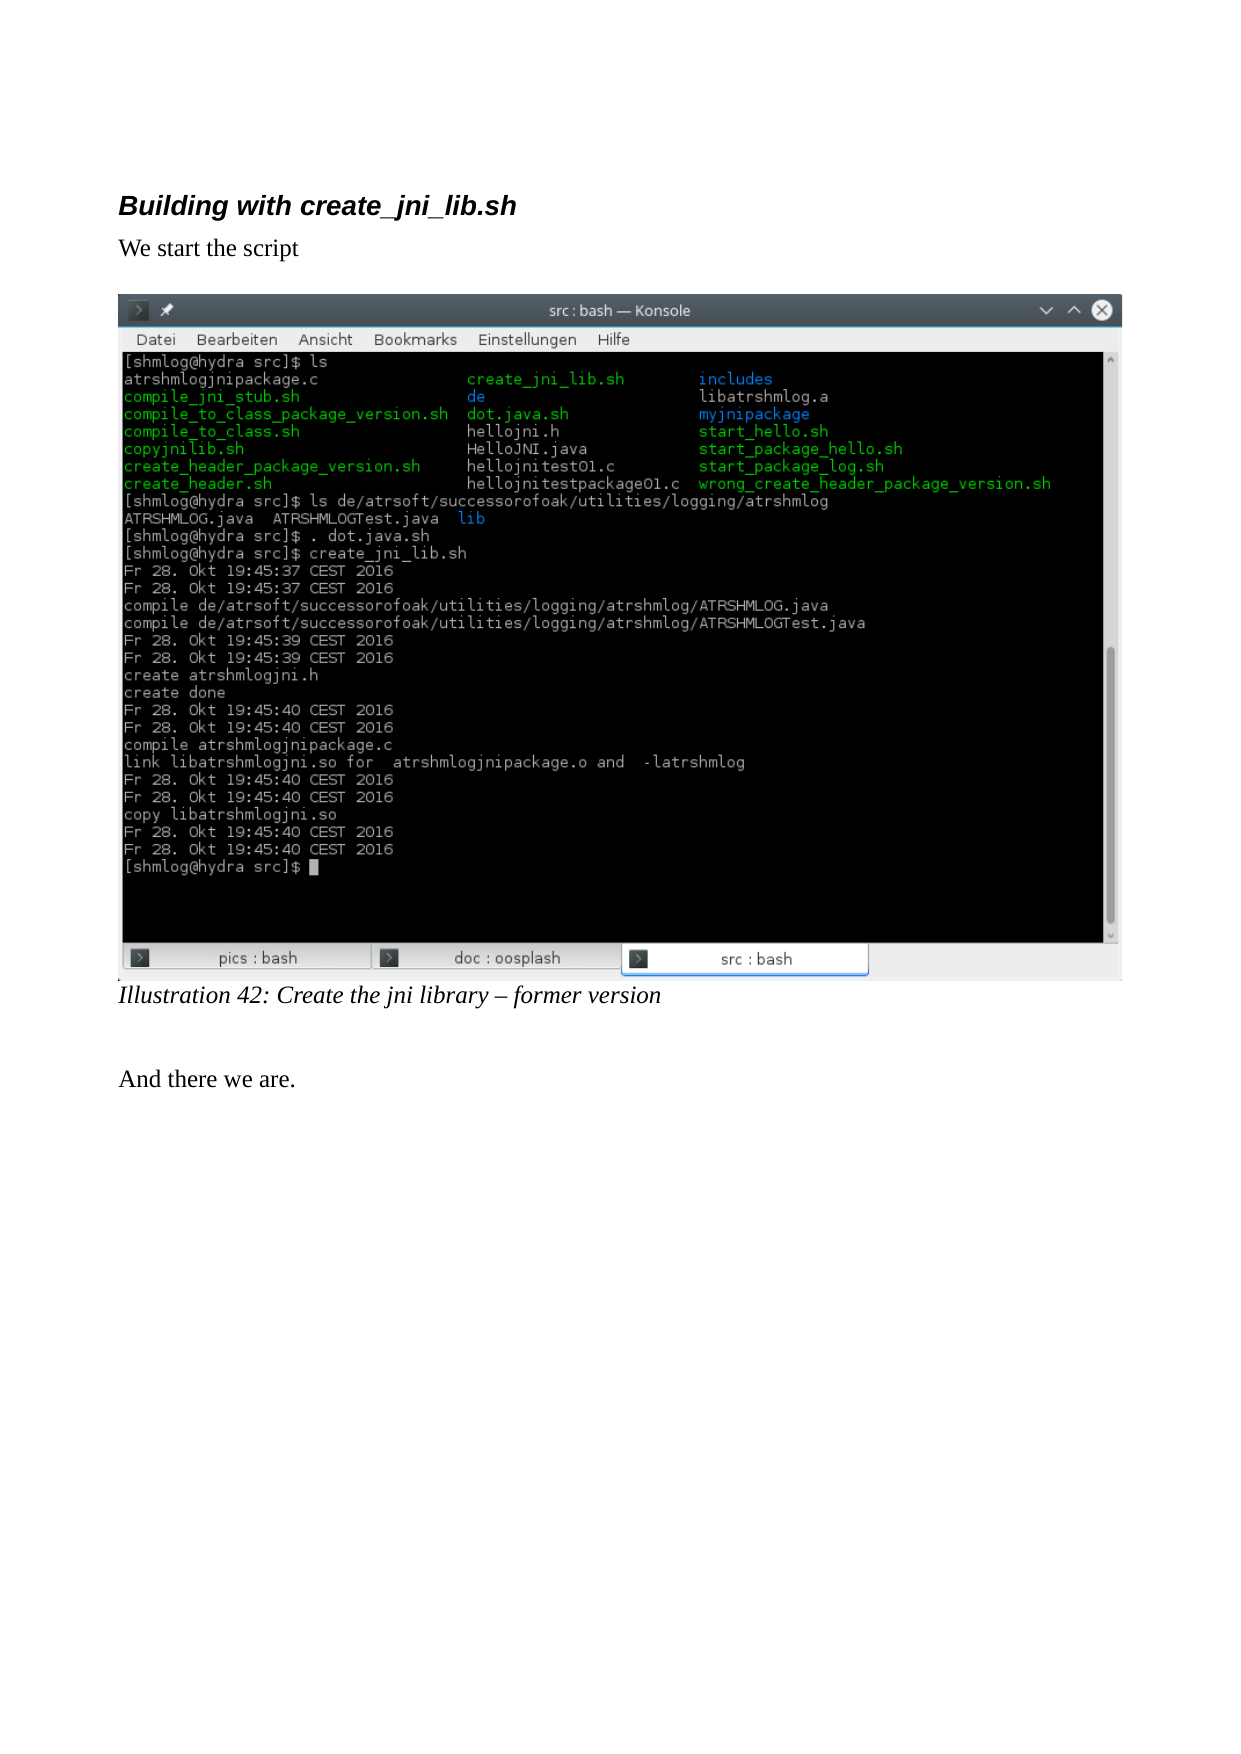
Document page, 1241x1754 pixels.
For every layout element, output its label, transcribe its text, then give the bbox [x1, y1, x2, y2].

picture [118, 294, 1123, 981]
text Illustration 42: Create the jni library – former version [118, 981, 1122, 1009]
subtitle Building with create_jni_lib.sh [118, 189, 1122, 221]
text And there we are. [118, 1064, 1122, 1093]
text We start the script [118, 233, 1122, 262]
